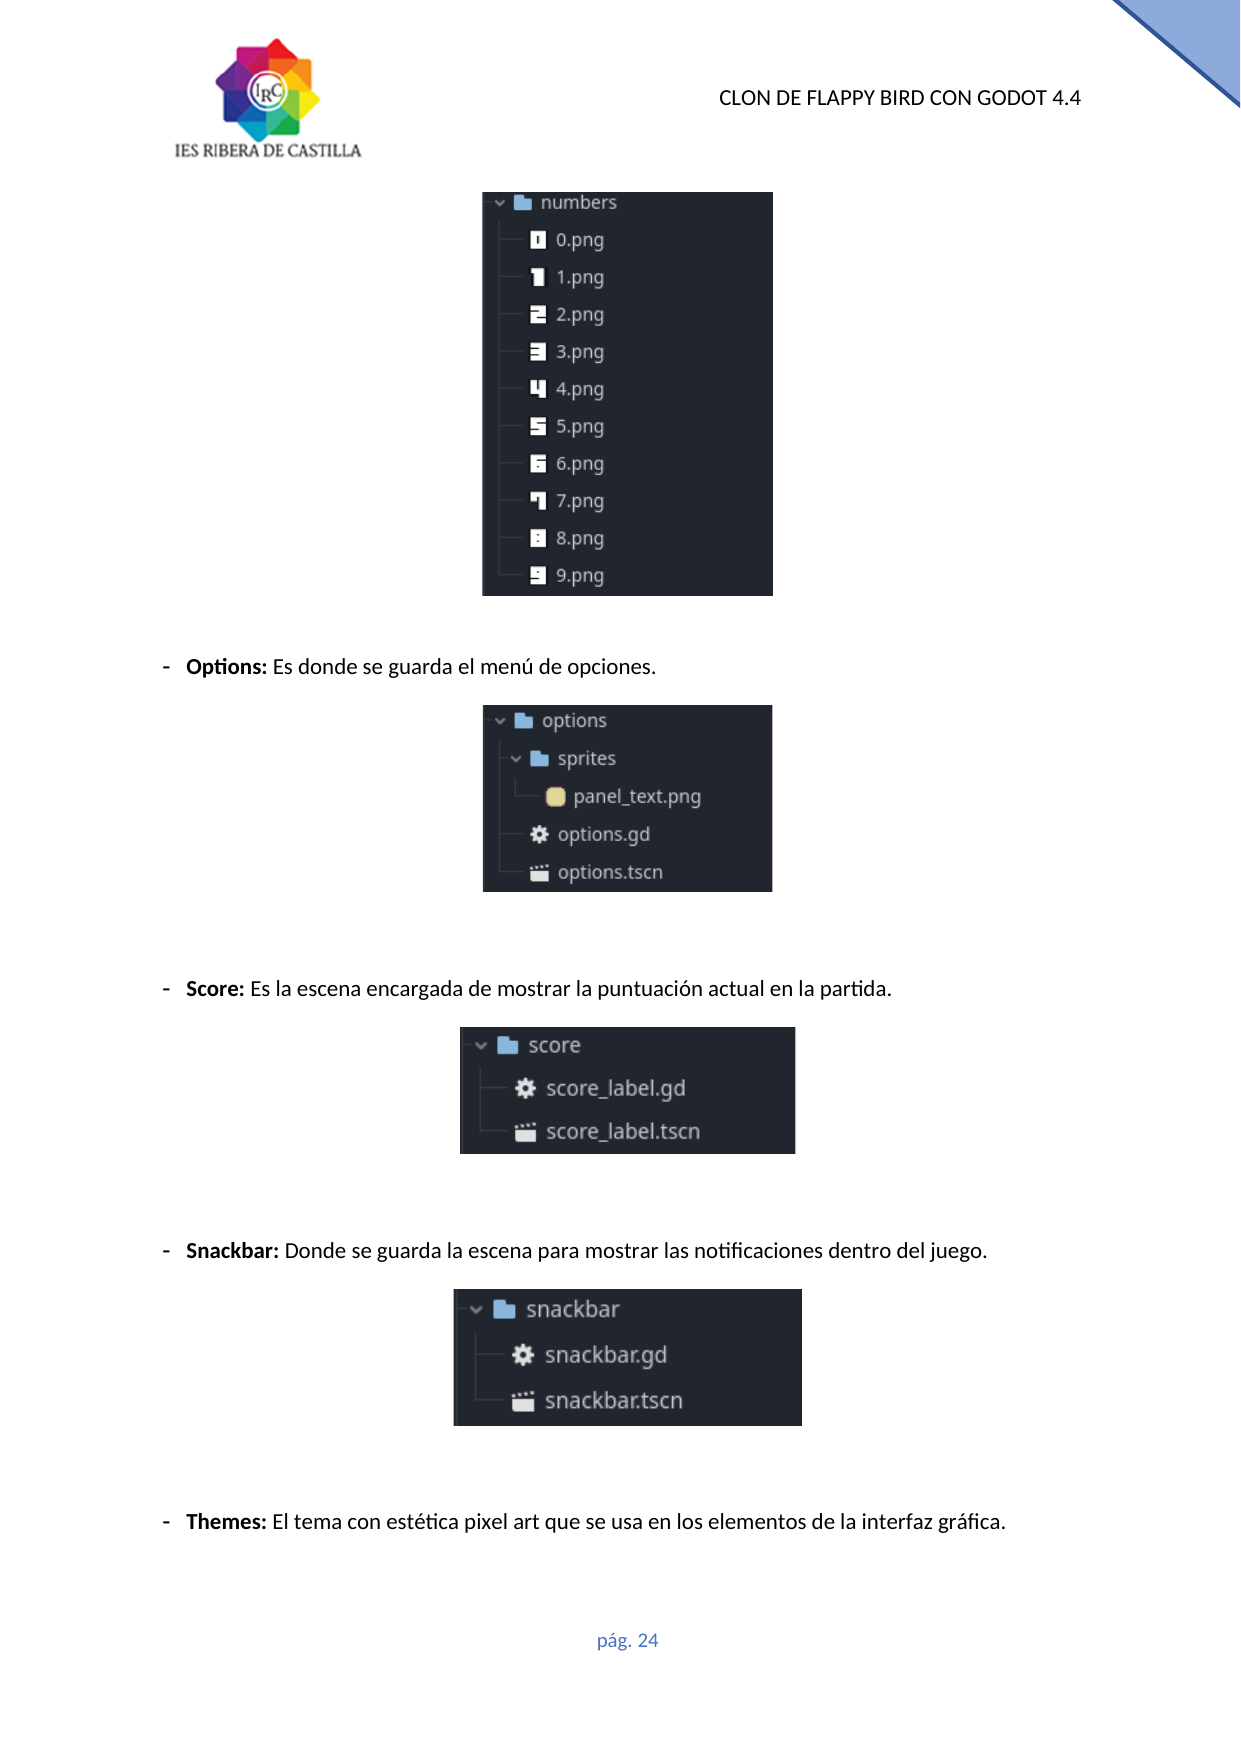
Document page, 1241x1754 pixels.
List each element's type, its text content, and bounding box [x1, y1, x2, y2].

picture [482, 192, 773, 596]
picture [453, 1289, 802, 1426]
picture [173, 29, 366, 164]
list Snackbar: Donde se guarda la escena para mostrar las notificaciones dentro del juego. [162, 1236, 1093, 1264]
list Score: Es la escena encargada de mostrar la puntuación actual en la partida. [162, 974, 1093, 1002]
list Themes: El tema con estética pixel art que se usa en los elementos de la interfaz gráfica. [162, 1507, 1093, 1535]
picture [460, 1027, 796, 1154]
list Options: Es donde se guarda el menú de opciones. [162, 652, 1093, 680]
picture [482, 705, 773, 892]
